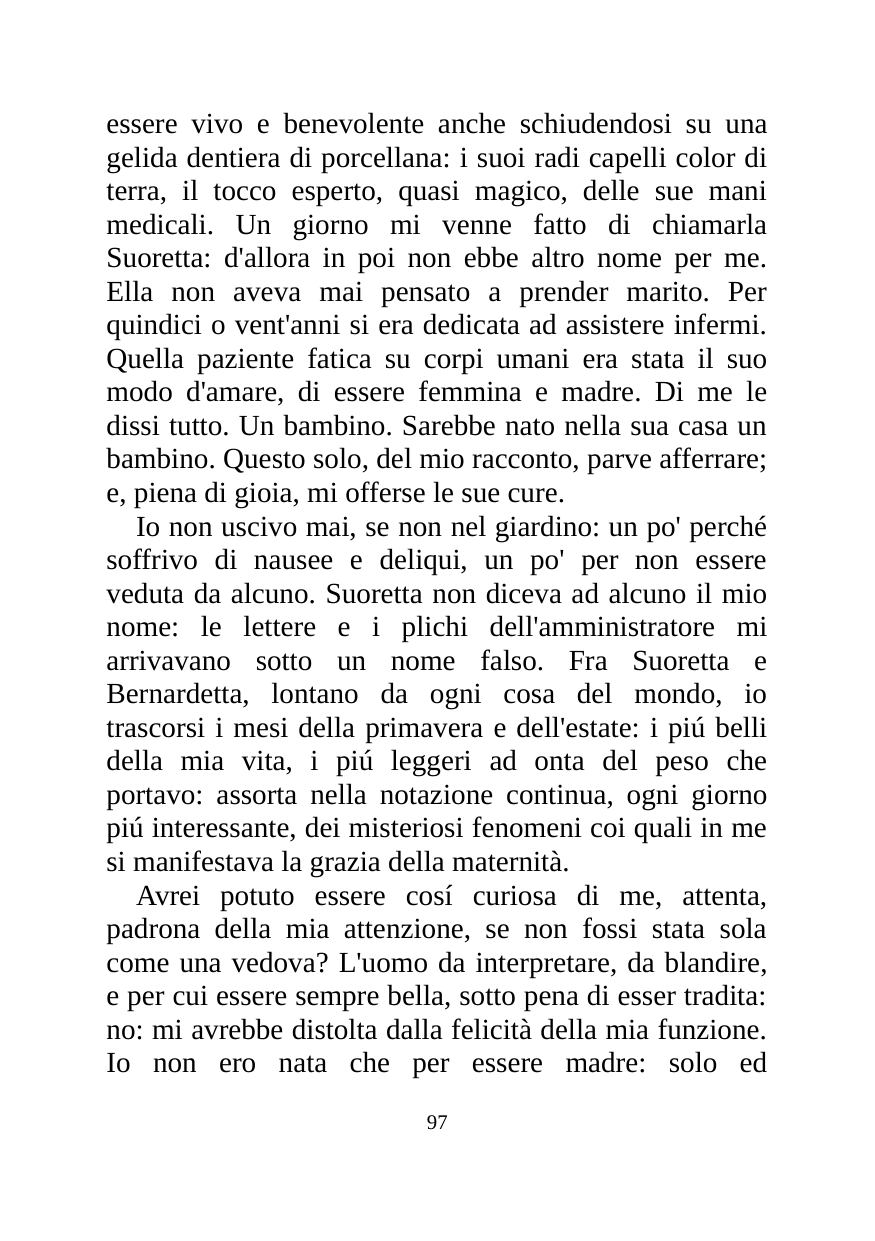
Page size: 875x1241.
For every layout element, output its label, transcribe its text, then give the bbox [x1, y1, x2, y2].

text Io non uscivo mai, se non nel giardino: un po' perché soffrivo di nausee e deliqui, un po' per non essere veduta da alcuno. Suoretta non diceva ad alcuno il mio nome: le lettere e i plichi dell'amministratore mi arrivavano sotto un nome falso. Fra Suoretta e Bernardetta, lontano da ogni cosa del mondo, io trascorsi i mesi della primavera e dell'estate: i piú belli della mia vita, i piú leggeri ad onta del peso che portavo: assorta nella notazione continua, ogni giorno piú interessante, dei misteriosi fenomeni coi quali in me si manifestava la grazia della maternità. [106, 509, 768, 878]
text essere vivo e benevolente anche schiudendosi su una gelida dentiera di porcellana: i suoi radi capelli color di terra, il tocco esperto, quasi magico, delle sue mani medicali. Un giorno mi venne fatto di chiamarla Suoretta: d'allora in poi non ebbe altro nome per me. Ella non aveva mai pensato a prender marito. Per quindici o vent'anni si era dedicata ad assistere infermi. Quella paziente fatica su corpi umani era stata il suo modo d'amare, di essere femmina e madre. Di me le dissi tutto. Un bambino. Sarebbe nato nella sua casa un bambino. Questo solo, del mio racconto, parve afferrare; e, piena di gioia, mi offerse le sue cure. [106, 106, 768, 509]
text Avrei potuto essere cosí curiosa di me, attenta, padrona della mia attenzione, se non fossi stata sola come una vedova? L'uomo da interpretare, da blandire, e per cui essere sempre bella, sotto pena di esser tradita: no: mi avrebbe distolta dalla felicità della mia funzione. Io non ero nata che per essere madre: solo ed [106, 878, 768, 1079]
